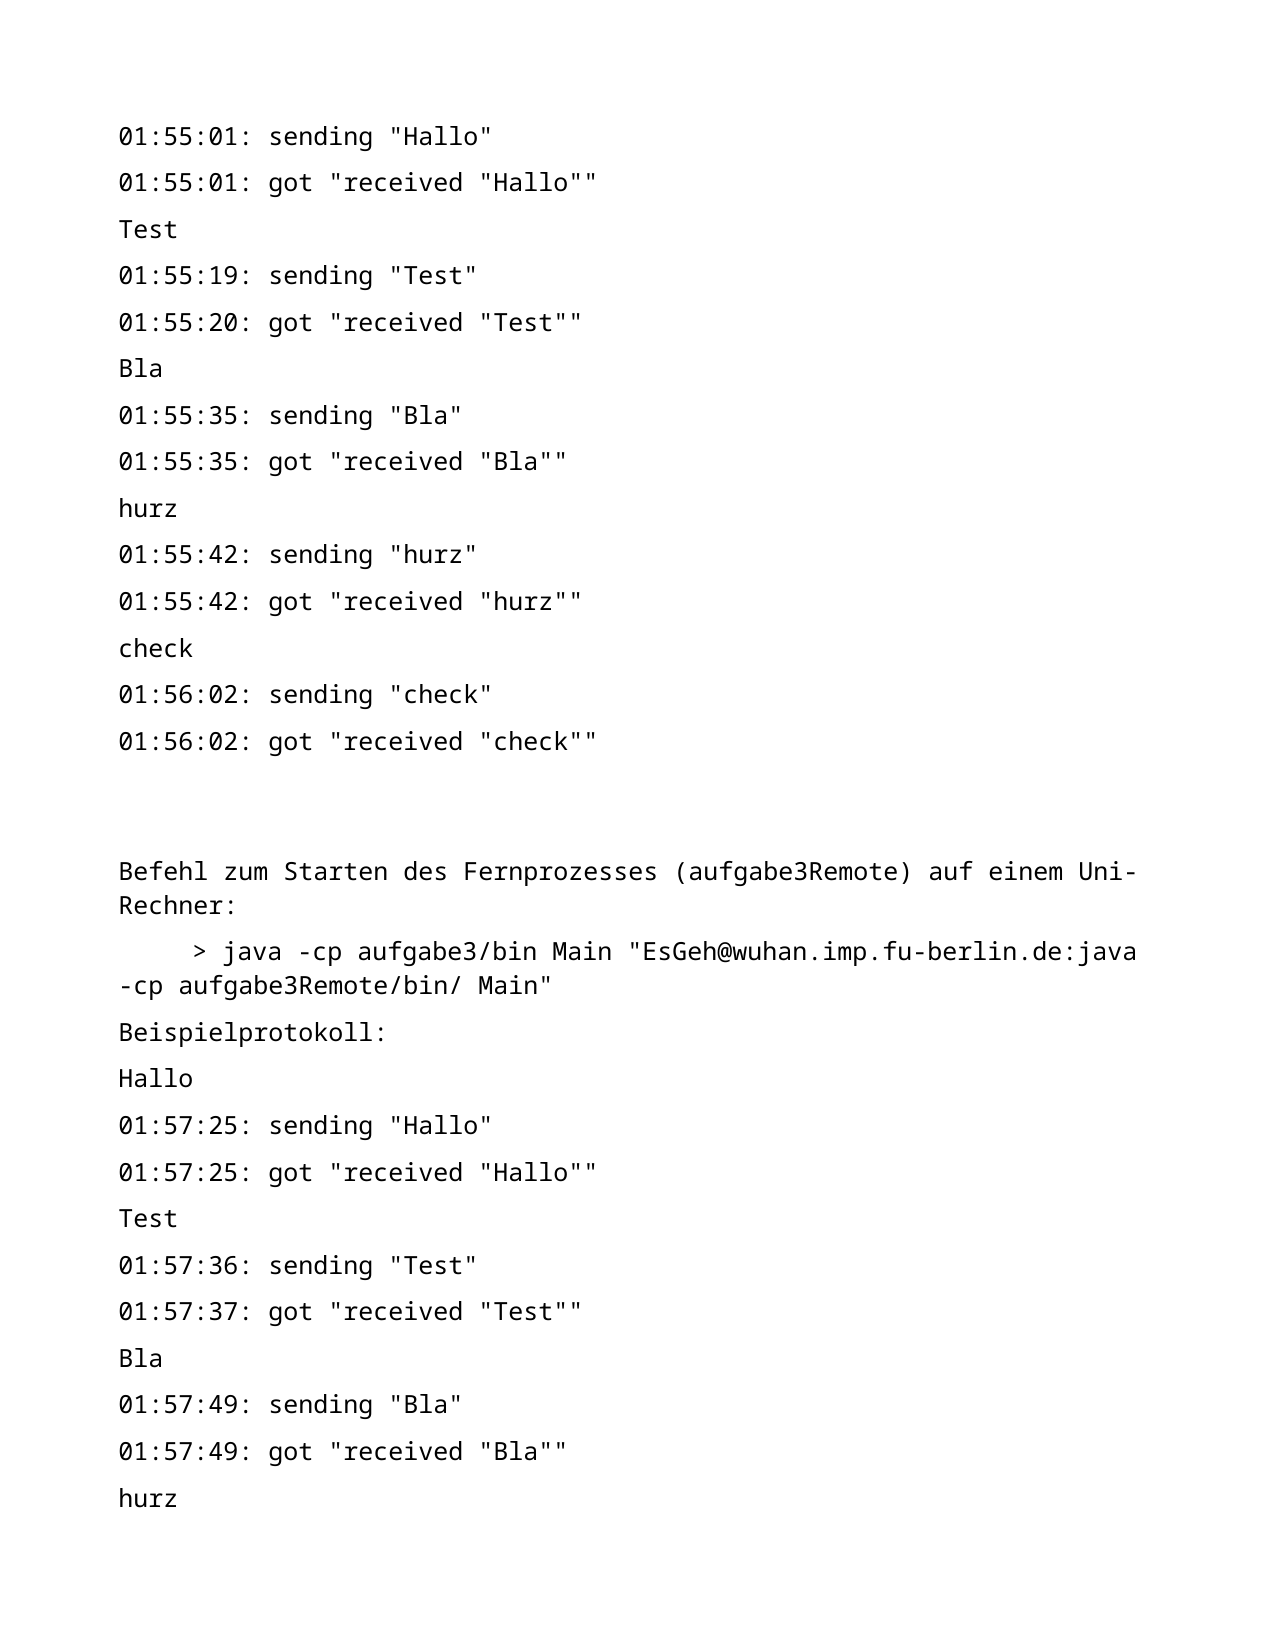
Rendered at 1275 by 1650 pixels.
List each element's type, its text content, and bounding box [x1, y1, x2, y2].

text 01:57:36: sending "Test" [118, 1247, 1157, 1281]
text 01:57:49: sending "Bla" [118, 1387, 1157, 1421]
text 01:55:20: got "received "Test"" [118, 304, 1157, 338]
text Test [118, 1201, 1157, 1235]
text hurz [118, 1480, 1157, 1514]
text 01:55:42: got "received "hurz"" [118, 584, 1157, 618]
text hurz [118, 491, 1157, 525]
text Test [118, 211, 1157, 245]
text 01:57:25: got "received "Hallo"" [118, 1154, 1157, 1188]
text 01:55:42: sending "hurz" [118, 537, 1157, 571]
text 01:55:01: got "received "Hallo"" [118, 165, 1157, 199]
text Bla [118, 351, 1157, 385]
text 01:55:35: got "received "Bla"" [118, 444, 1157, 478]
text 01:57:37: got "received "Test"" [118, 1294, 1157, 1328]
text 01:55:01: sending "Hallo" [118, 118, 1157, 152]
text 01:56:02: got "received "check"" [118, 723, 1157, 757]
text 01:55:35: sending "Bla" [118, 397, 1157, 432]
text 01:55:19: sending "Test" [118, 258, 1157, 292]
text Bla [118, 1341, 1157, 1374]
text check [118, 630, 1157, 664]
text 01:57:49: got "received "Bla"" [118, 1434, 1157, 1468]
text 01:56:02: sending "check" [118, 677, 1157, 711]
text Befehl zum Starten des Fernprozesses (aufgabe3Remote) auf einem Uni-Rechner: [118, 853, 1157, 921]
text Hallo [118, 1061, 1157, 1095]
text Beispielprotokoll: [118, 1014, 1157, 1049]
text > java -cp aufgabe3/bin Main "EsGeh@wuhan.imp.fu-berlin.de:java -cp aufgabe3Remote/bin/ Main" [118, 934, 1157, 1002]
text 01:57:25: sending "Hallo" [118, 1108, 1157, 1142]
